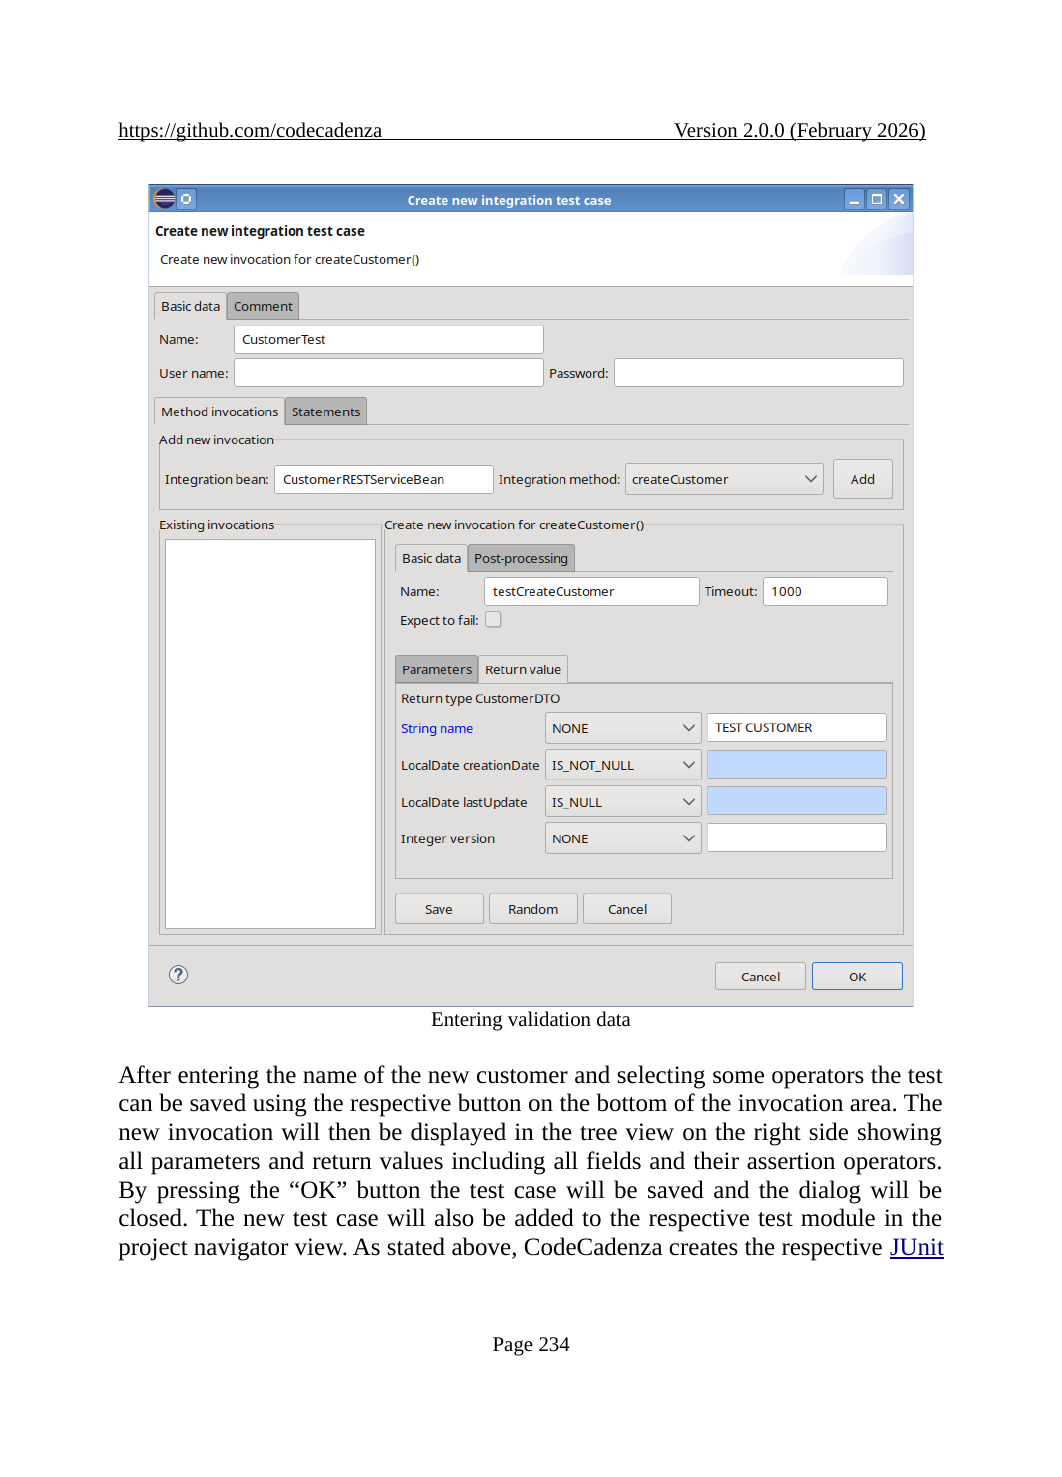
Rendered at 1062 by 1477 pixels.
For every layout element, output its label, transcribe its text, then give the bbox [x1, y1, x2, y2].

picture [148, 184, 914, 1007]
text Entering validation data [148, 1007, 913, 1031]
text After entering the name of the new customer and selecting some operators the test can be saved using the respective button on the bottom of the invocation area. The new invocation will then be displayed in the tree view on the right side showing all parameters and return values including all fields and their assertion operators. By pressing the “OK” button the test case will be saved and the dialog will be closed. The new test case will also be added to the respective test module in the project navigator view. As stated above, CodeCadenza creates the respective JUnit [118, 1060, 944, 1261]
